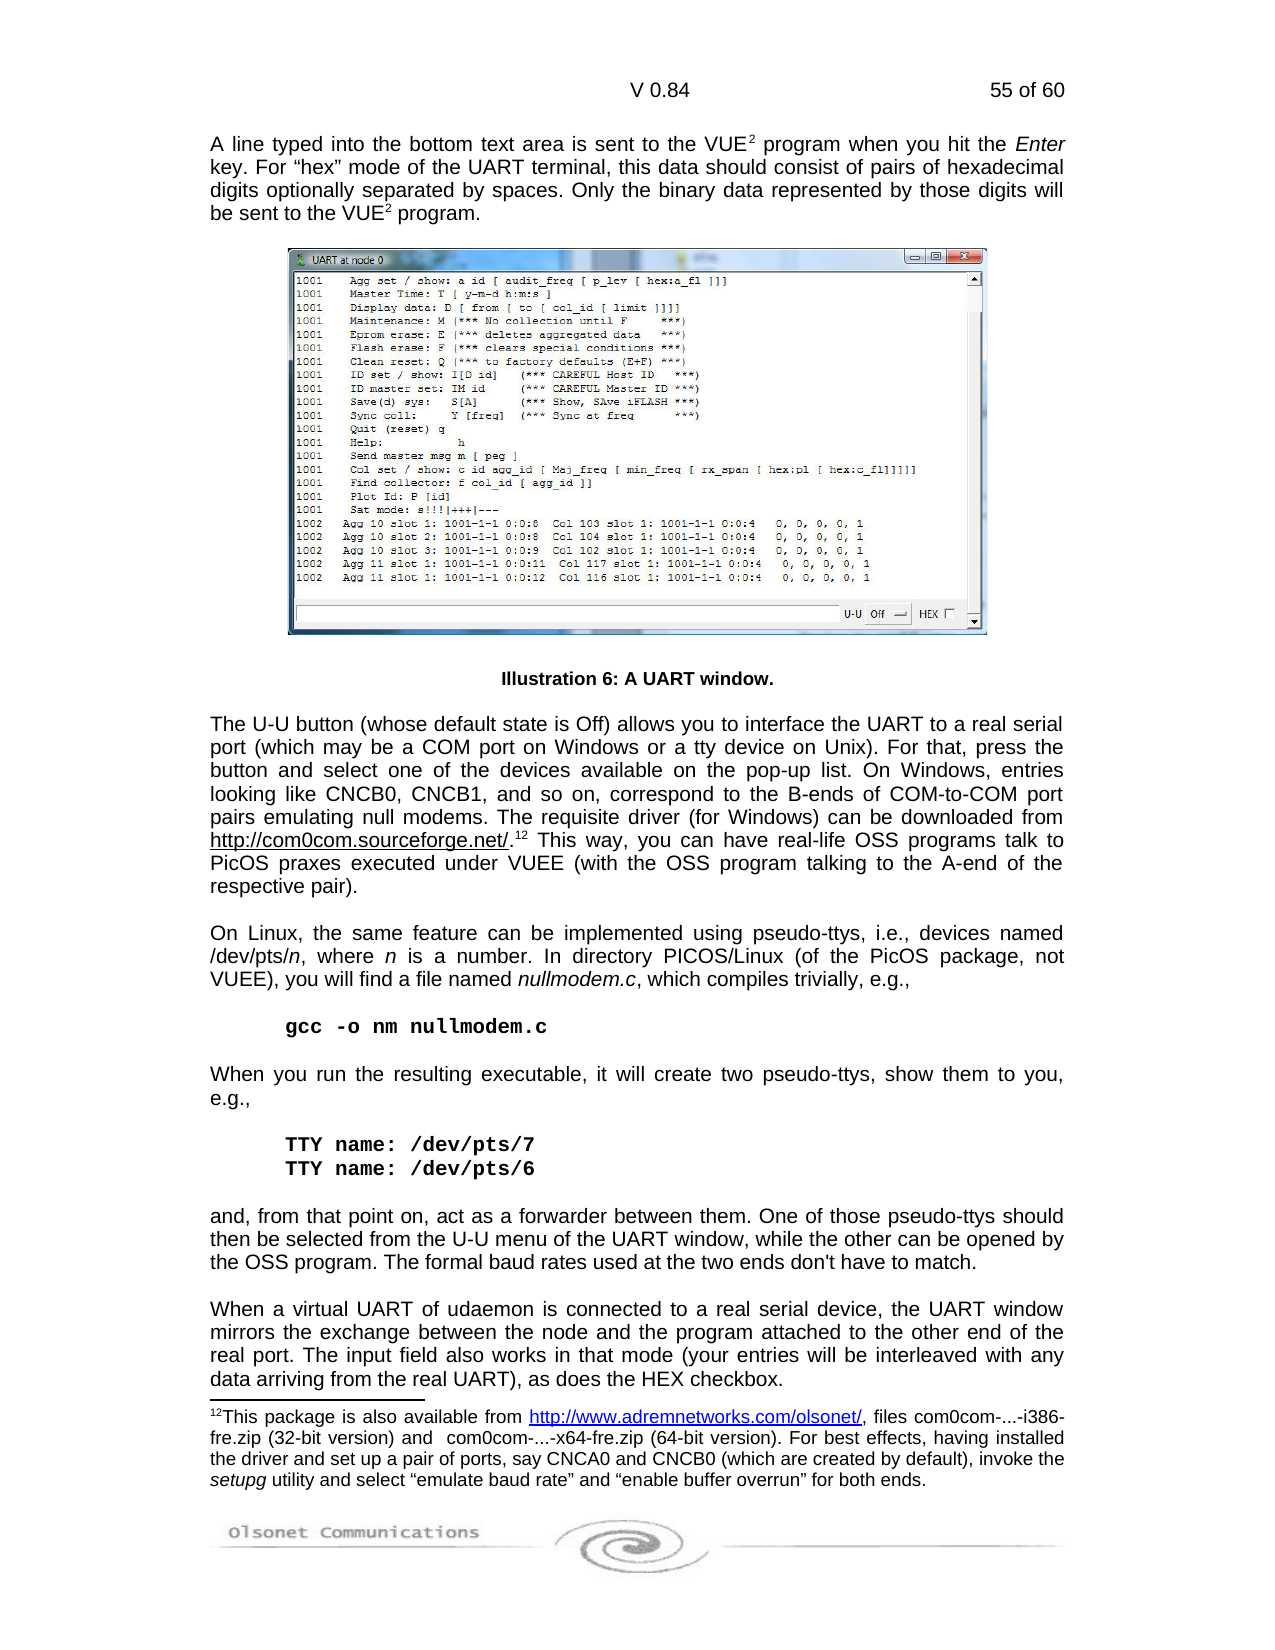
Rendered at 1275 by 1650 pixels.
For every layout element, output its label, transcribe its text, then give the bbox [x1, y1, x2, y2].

text When you run the resulting executable, it will create two pseudo-ttys, show them to you, e.g., [210, 1063, 1065, 1109]
text A line typed into the bottom text area is sent to the VUE2 program when you hit the Enter key. For “hex” mode of the UART terminal, this data should consist of pairs of hexadecimal digits optionally separated by spaces. Only the binary data represented by those digits will be sent to the VUE2 program. [210, 132, 1065, 225]
text The U-U button (whose default state is Off) allows you to interface the UART to a real serial port (which may be a COM port on Windows or a tty device on Unix). For that, press the button and select one of the devices available on the pop-up list. On Windows, entries looking like CNCB0, CNCB1, and so on, correspond to the B-ends of COM-to-COM port pairs emulating null modems. The requisite driver (for Windows) can be downloaded from http://com0com.sourceforge.net/. This way, you can have real-life OSS programs talk to PicOS praxes executed under VUEE (with the OSS program talking to the A-end of the respective pair). [210, 712, 1065, 898]
text When a virtual UART of udaemon is connected to a real serial device, the UART window mirrors the exchange between the node and the program attached to the other end of the real port. The input field also works in that mode (your entries will be interleaved with any data arriving from the real UART), as does the HEX checkbox. [210, 1297, 1065, 1390]
text This package is also available from http://www.adremnetworks.com/olsonet/, files com0com-...-i386-fre.zip (32-bit version) and com0com-...-x64-fre.zip (64-bit version). For best effects, having installed the driver and set up a pair of ports, say CNCA0 and CNCB0 (which are created by default), invoke the setupg utility and select “emulate baud rate” and “enable buffer overrun” for both ends. [210, 1406, 1065, 1490]
text TTY name: /dev/pts/7 [210, 1132, 1065, 1158]
text On Linux, the same feature can be implemented using pseudo-ttys, i.e., devices named /dev/pts/n, where n is a number. In directory PICOS/Linux (of the PicOS package, not VUEE), you will find a file named nullmodem.c, which compiles trivially, e.g., [210, 922, 1065, 991]
text gcc -o nm nullmodem.c [210, 1014, 1065, 1039]
text TTY name: /dev/pts/6 [210, 1158, 1065, 1181]
text and, from that point on, act as a forwarder between them. One of those pseudo-ttys should then be selected from the U-U menu of the UART window, while the other can be opened by the OSS program. The formal baud rates used at the two ends don't have to match. [210, 1204, 1065, 1274]
picture [287, 248, 988, 635]
picture [210, 1504, 1065, 1596]
text Illustration 6: A UART window. [288, 668, 987, 689]
